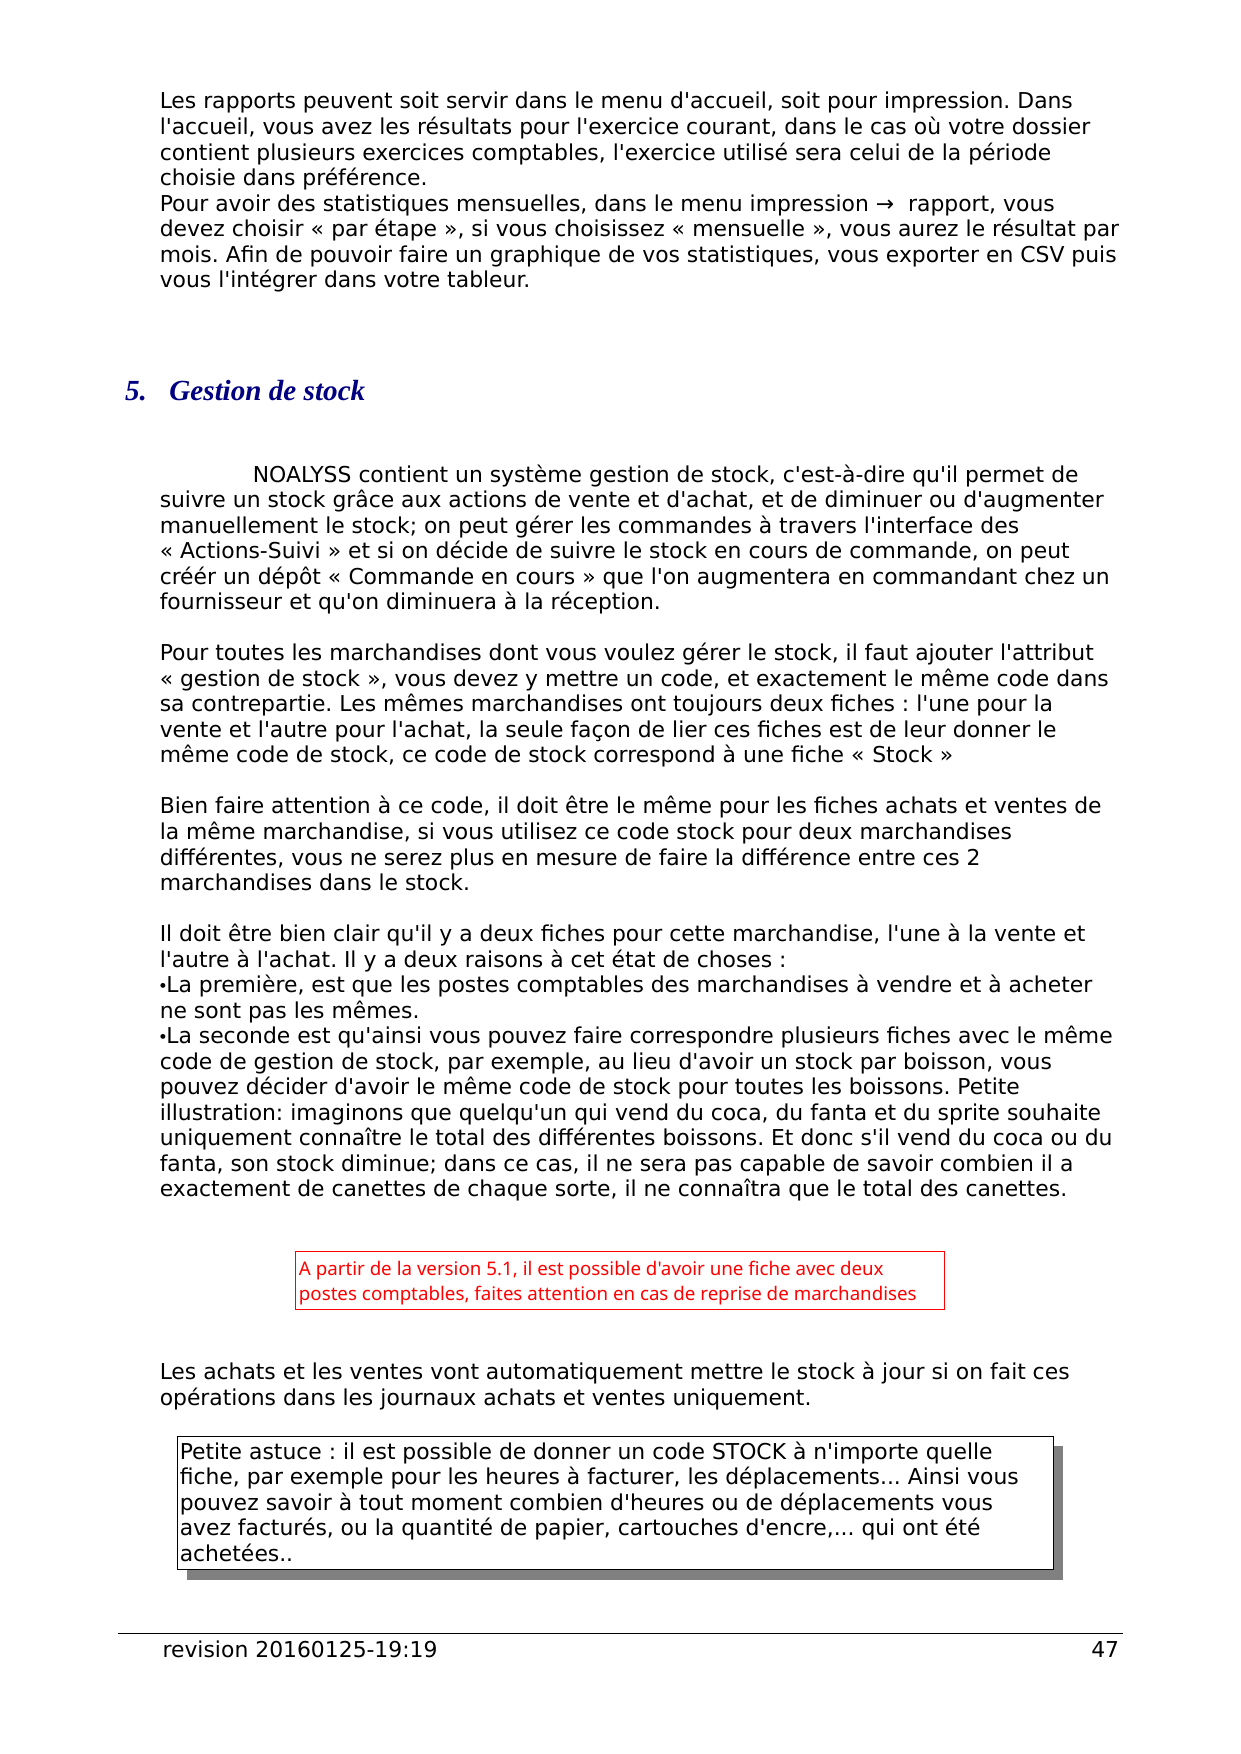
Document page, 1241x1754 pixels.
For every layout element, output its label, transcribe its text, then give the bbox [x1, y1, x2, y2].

text NOALYSS contient un système gestion de stock, c'est-à-dire qu'il permet de suivre un stock grâce aux actions de vente et d'achat, et de diminuer ou d'augmenter manuellement le stock; on peut gérer les commandes à travers l'interface des « Actions-Suivi » et si on décide de suivre le stock en cours de commande, on peut créér un dépôt « Commande en cours » que l'on augmentera en commandant chez un fournisseur et qu'on diminuera à la réception. [159, 462, 1123, 615]
text Pour avoir des statistiques mensuelles, dans le menu impression → rapport, vous devez choisir « par étape », si vous choisissez « mensuelle », vous aurez le résultat par mois. Afin de pouvoir faire un graphique de vos statistiques, vous exporter en CSV puis vous l'intégrer dans votre tableur. [159, 191, 1123, 293]
text Bien faire attention à ce code, il doit être le même pour les fiches achats et ventes de la même marchandise, si vous utilisez ce code stock pour deux marchandises différentes, vous ne serez plus en mesure de faire la différence entre ces 2 marchandises dans le stock. [159, 793, 1123, 896]
list La première, est que les postes comptables des marchandises à vendre et à acheter ne sont pas les mêmes. [159, 972, 1123, 1023]
text Petite astuce : il est possible de donner un code STOCK à n'importe quelle fiche, par exemple pour les heures à facturer, les déplacements... Ainsi vous pouvez savoir à tout moment combien d'heures ou de déplacements vous avez facturés, ou la quantité de papier, cartouches d'encre,... qui ont été achetées.. [178, 1437, 1053, 1569]
text Il doit être bien clair qu'il y a deux fiches pour cette marchandise, l'une à la vente et l'autre à l'achat. Il y a deux raisons à cet état de choses : [159, 921, 1123, 972]
list La seconde est qu'ainsi vous pouvez faire correspondre plusieurs fiches avec le même code de gestion de stock, par exemple, au lieu d'avoir un stock par boisson, vous pouvez décider d'avoir le même code de stock pour toutes les boissons. Petite illustration: imaginons que quelqu'un qui vend du coca, du fanta et du sprite souhaite uniquement connaître le total des différentes boissons. Et donc s'il vend du coca ou du fanta, son stock diminue; dans ce cas, il ne sera pas capable de savoir combien il a exactement de canettes de chaque sorte, il ne connaîtra que le total des canettes. [159, 1023, 1123, 1202]
text Les rapports peuvent soit servir dans le menu d'accueil, soit pour impression. Dans l'accueil, vous avez les résultats pour l'exercice courant, dans le cas où votre dossier contient plusieurs exercices comptables, l'exercice utilisé sera celui de la période choisie dans préférence. [159, 88, 1123, 191]
text Les achats et les ventes vont automatiquement mettre le stock à jour si on fait ces opérations dans les journaux achats et ventes uniquement. [159, 1359, 1123, 1410]
text Pour toutes les marchandises dont vous voulez gérer le stock, il faut ajouter l'attribut « gestion de stock », vous devez y mettre un code, et exactement le même code dans sa contrepartie. Les mêmes marchandises ont toujours deux fiches : l'une pour la vente et l'autre pour l'achat, la seule façon de lier ces fiches est de leur donner le même code de stock, ce code de stock correspond à une fiche « Stock » [159, 640, 1123, 768]
text A partir de la version 5.1, il est possible d'avoir une fiche avec deux postes comptables, faites attention en cas de reprise de marchandises [296, 1252, 944, 1309]
subtitle Gestion de stock [117, 373, 1123, 407]
